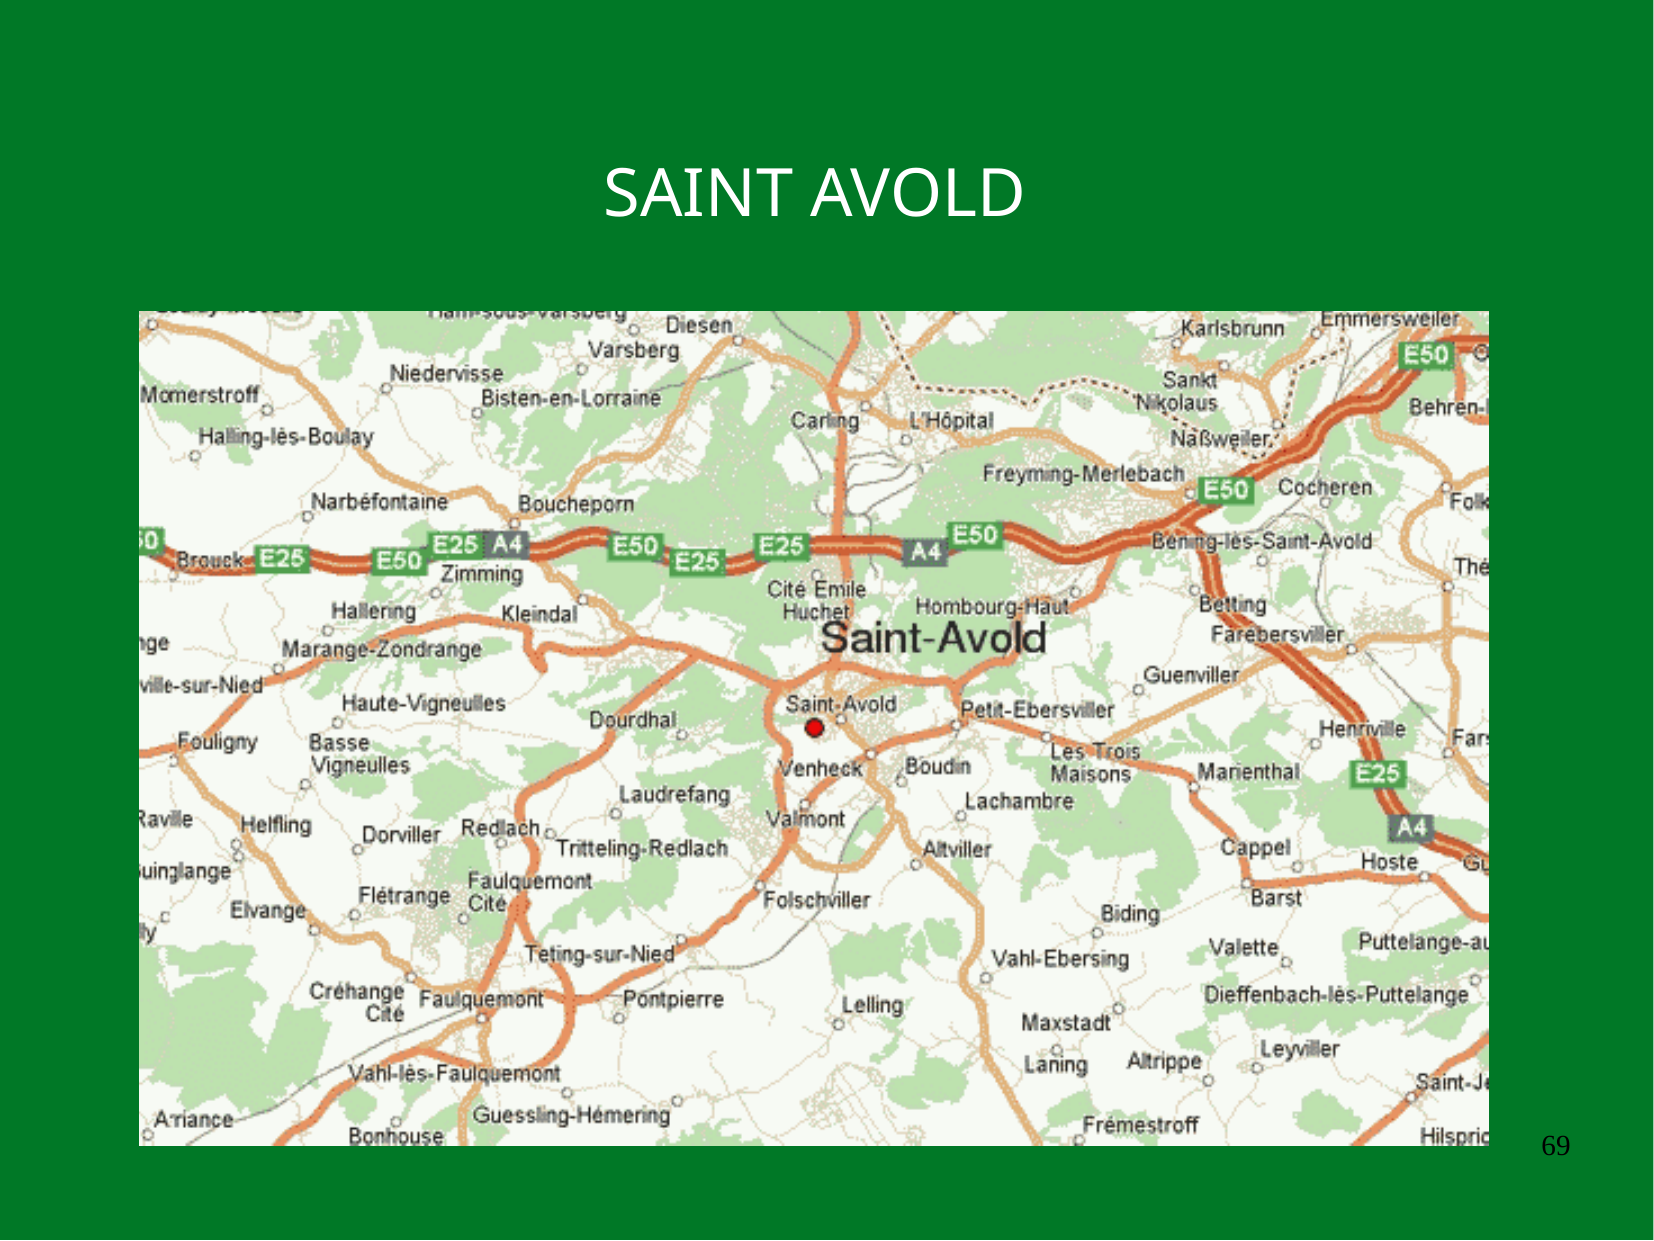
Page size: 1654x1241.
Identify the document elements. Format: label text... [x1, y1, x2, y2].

title SAINT AVOLD [70, 87, 1560, 295]
picture [139, 311, 1489, 1146]
